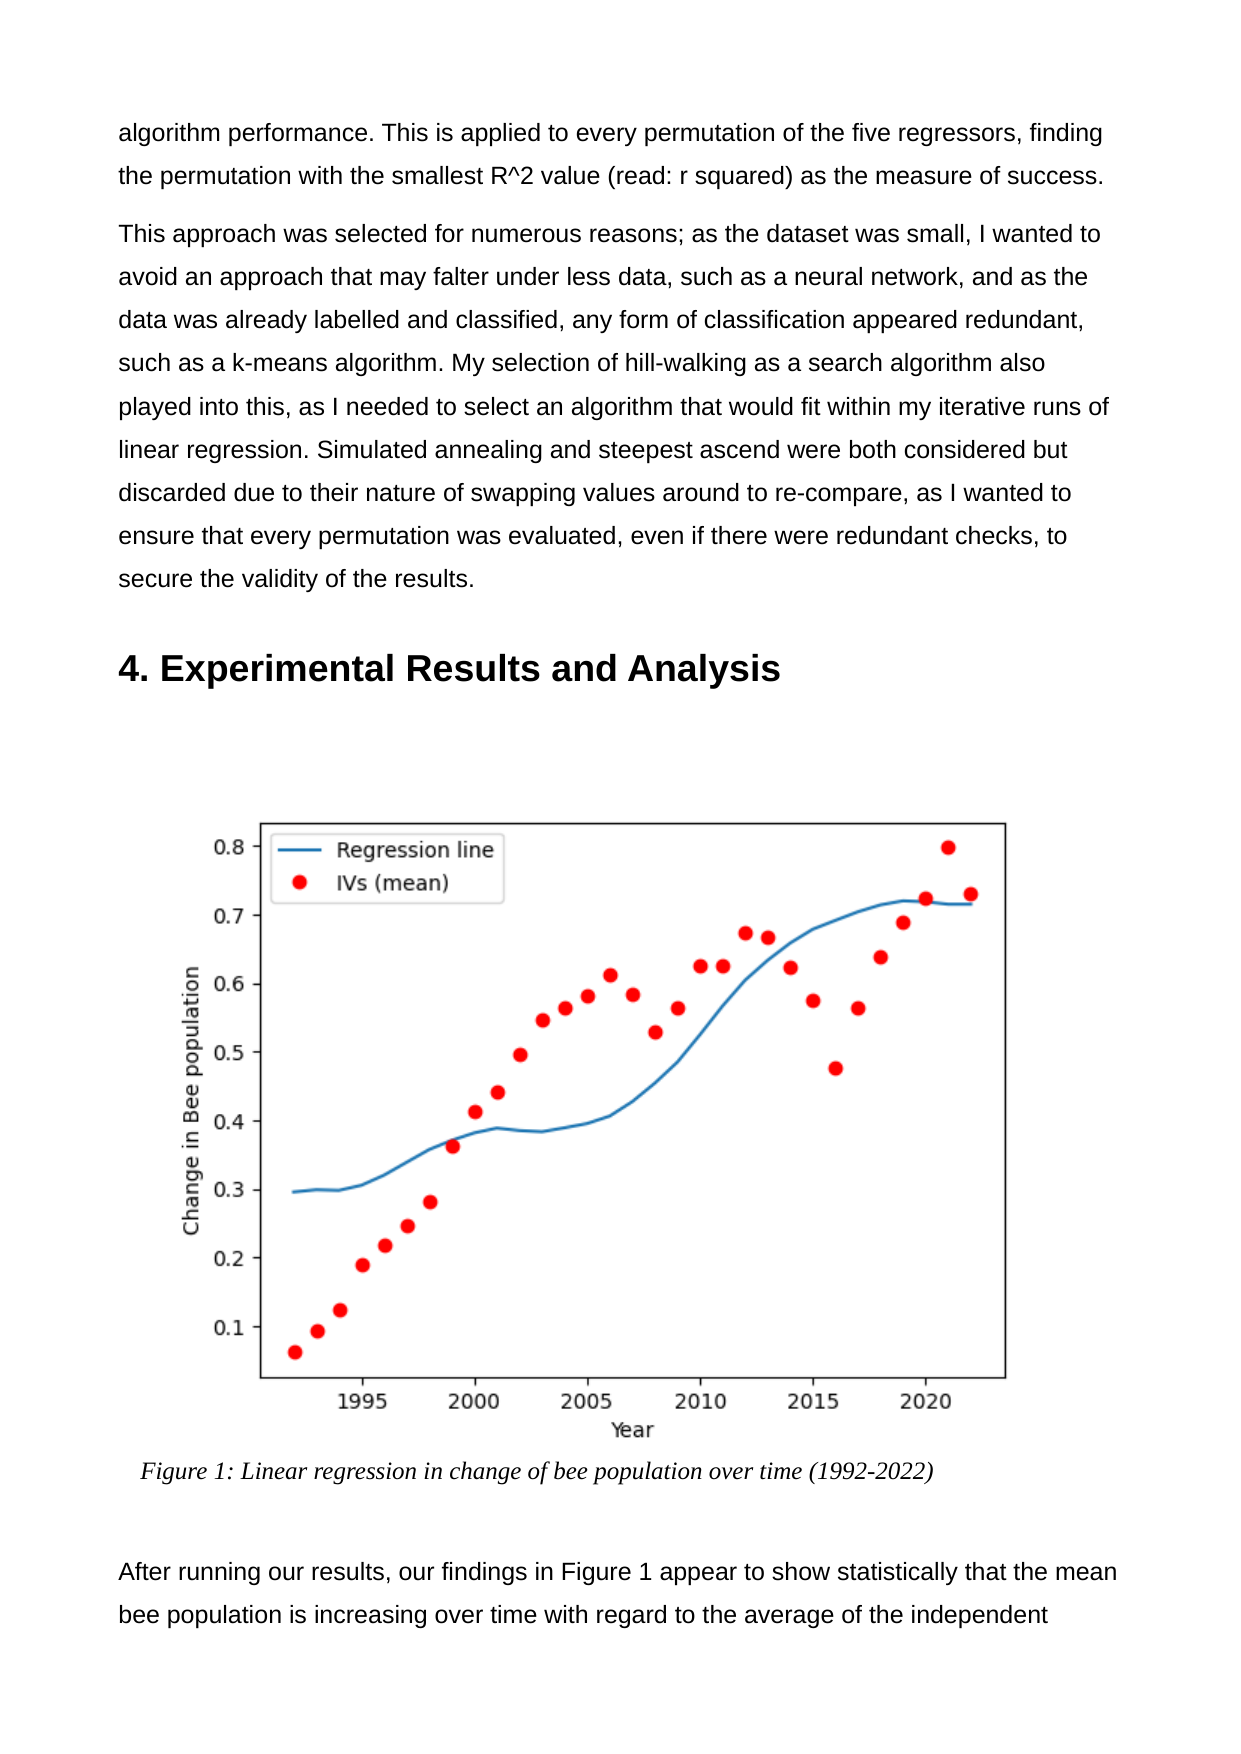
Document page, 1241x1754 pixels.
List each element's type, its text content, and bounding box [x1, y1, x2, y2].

text Figure 1: Linear regression in change of bee population over time (1992-2022) [140, 1457, 1100, 1485]
text This approach was selected for numerous reasons; as the dataset was small, I wanted to avoid an approach that may falter under less data, such as a neural network, and as the data was already labelled and classified, any form of classification appeared redundant, such as a k-means algorithm. My selection of hill-walking as a search algorithm also played into this, as I needed to select an algorithm that would fit within my iterative runs of linear regression. Simulated annealing and steepest ascend were both considered but discarded due to their nature of swapping values around to re-compare, as I wanted to ensure that every permutation was evaluated, even if there were redundant checks, to secure the validity of the results. [118, 219, 1122, 593]
text algorithm performance. This is applied to every permutation of the five regressors, finding the permutation with the smallest R^2 value (read: r squared) as the measure of success. [118, 118, 1122, 190]
picture [140, 736, 1100, 1457]
subtitle 4. Experimental Results and Analysis [118, 647, 1122, 690]
text After running our results, our findings in Figure 1 appear to show statistically that the mean bee population is increasing over time with regard to the average of the independent [118, 1557, 1122, 1629]
